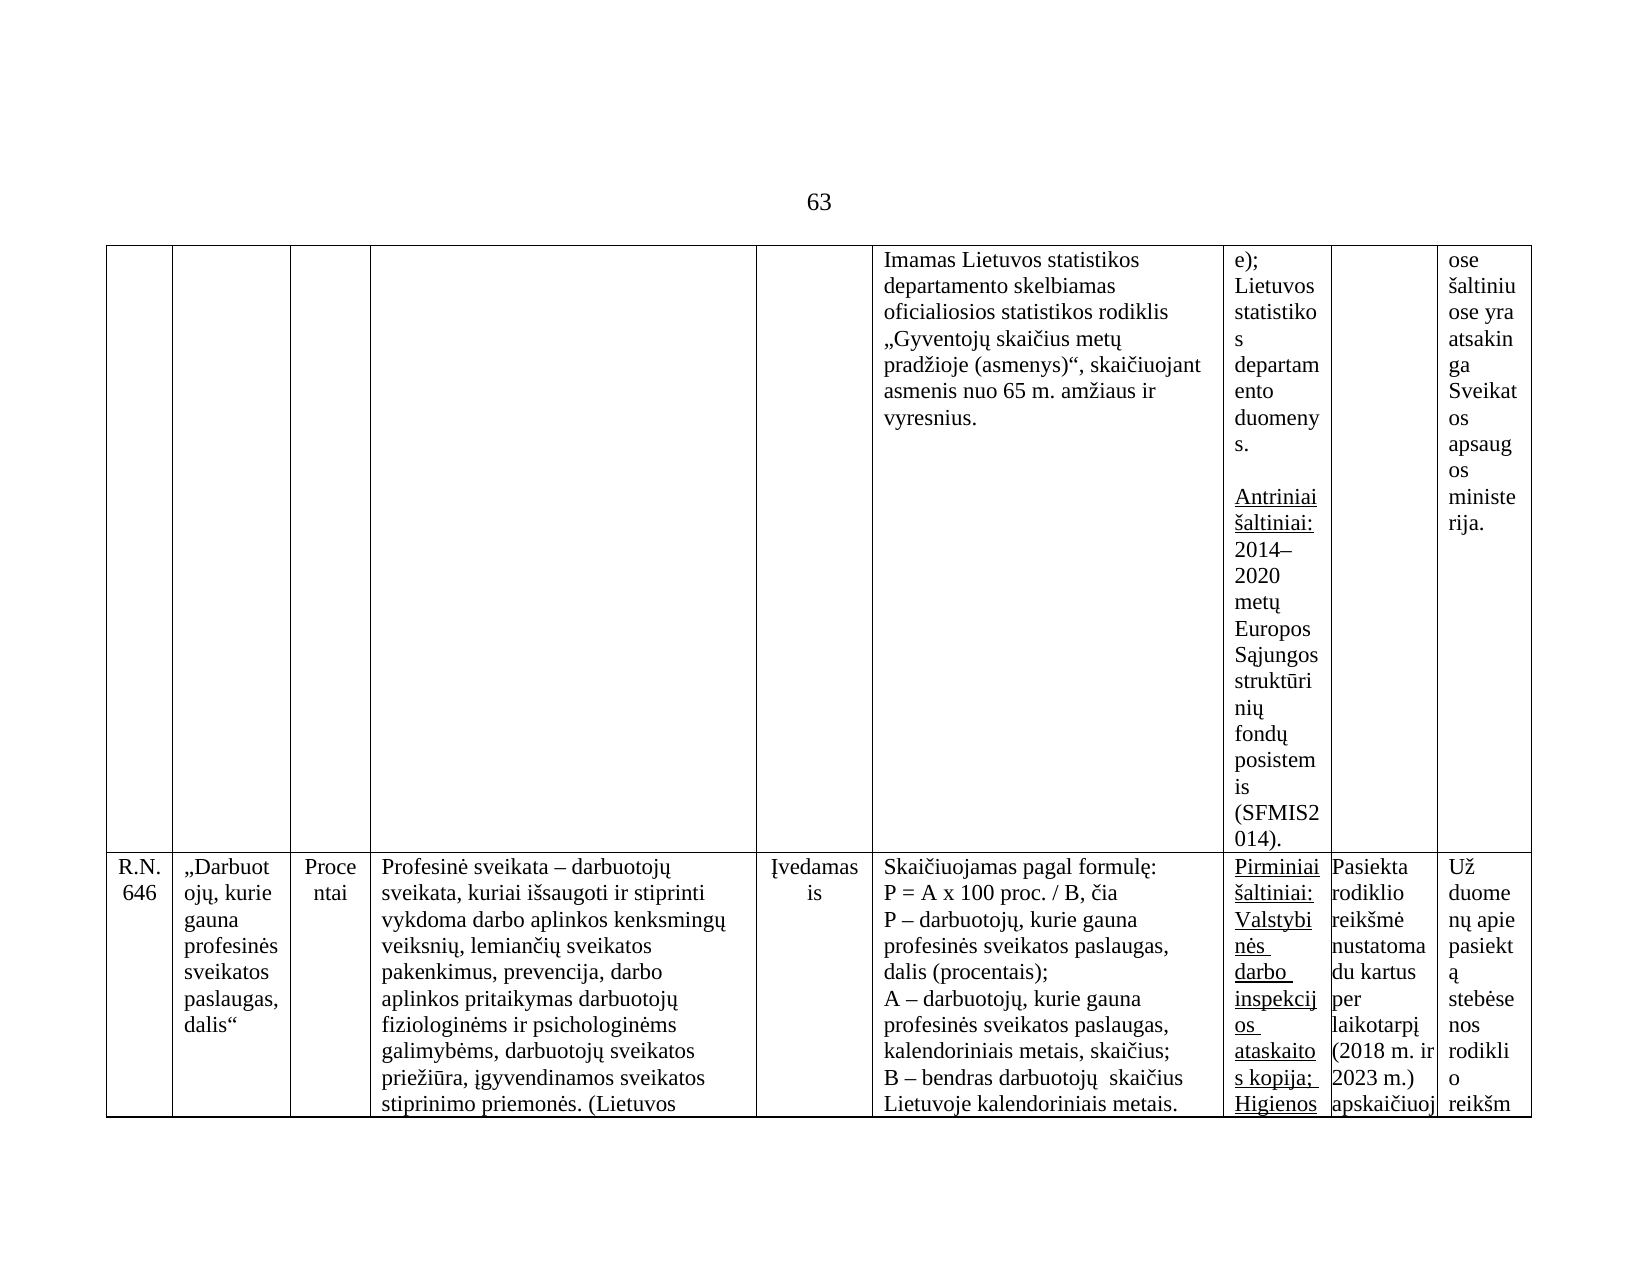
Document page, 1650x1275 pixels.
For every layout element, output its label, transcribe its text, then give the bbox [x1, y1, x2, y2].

table_cell [107, 246, 172, 852]
table_cell Už duomenų apie pasiektą stebėsenos rodiklio reikšm [1438, 853, 1531, 1116]
table_cell [291, 246, 370, 852]
table_cell Procentai [291, 853, 370, 1116]
table_cell Skaičiuojamas pagal formulę: P = A x 100 proc. / B, čia P – darbuotojų, kurie gauna profesinės sveikatos paslaugas, dalis (procentais); A – darbuotojų, kurie gauna profesinės sveikatos paslaugas, kalendoriniais metais, skaičius; B – bendras darbuotojų skaičius Lietuvoje kalendoriniais metais. [873, 853, 1223, 1116]
table_cell Pirminiai šaltiniai: Valstybinės darbo inspekcijos ataskaitos kopija; Higienos [1224, 853, 1331, 1116]
table_cell [371, 246, 756, 852]
table_cell e); Lietuvos statistikos departamento duomenys. Antriniai šaltiniai: 2014–2020 metų Europos Sąjungos struktūrinių fondų posistemis (SFMIS2014). [1224, 246, 1331, 852]
table_cell R.N.646 [107, 853, 172, 1116]
table_cell Įvedamasis [757, 853, 872, 1116]
table_cell „Darbuotojų, kurie gauna profesinės sveikatos paslaugas, dalis“ [173, 853, 290, 1116]
table_cell [173, 246, 290, 852]
table_cell [1332, 246, 1437, 852]
table_cell ose šaltiniuose yra atsakinga Sveikatos apsaugos ministerija. [1438, 246, 1531, 852]
table_cell Profesinė sveikata – darbuotojų sveikata, kuriai išsaugoti ir stiprinti vykdoma darbo aplinkos kenksmingų veiksnių, lemiančių sveikatos pakenkimus, prevencija, darbo aplinkos pritaikymas darbuotojų fiziologinėms ir psichologinėms galimybėms, darbuotojų sveikatos priežiūra, įgyvendinamos sveikatos stiprinimo priemonės. (Lietuvos [371, 853, 756, 1116]
table_cell Imamas Lietuvos statistikos departamento skelbiamas oficialiosios statistikos rodiklis „Gyventojų skaičius metų pradžioje (asmenys)“, skaičiuojant asmenis nuo 65 m. amžiaus ir vyresnius. [873, 246, 1223, 852]
table_cell [757, 246, 872, 852]
table_cell Pasiekta rodiklio reikšmė nustatoma du kartus per laikotarpį (2018 m. ir 2023 m.) apskaičiuoj [1332, 853, 1437, 1116]
